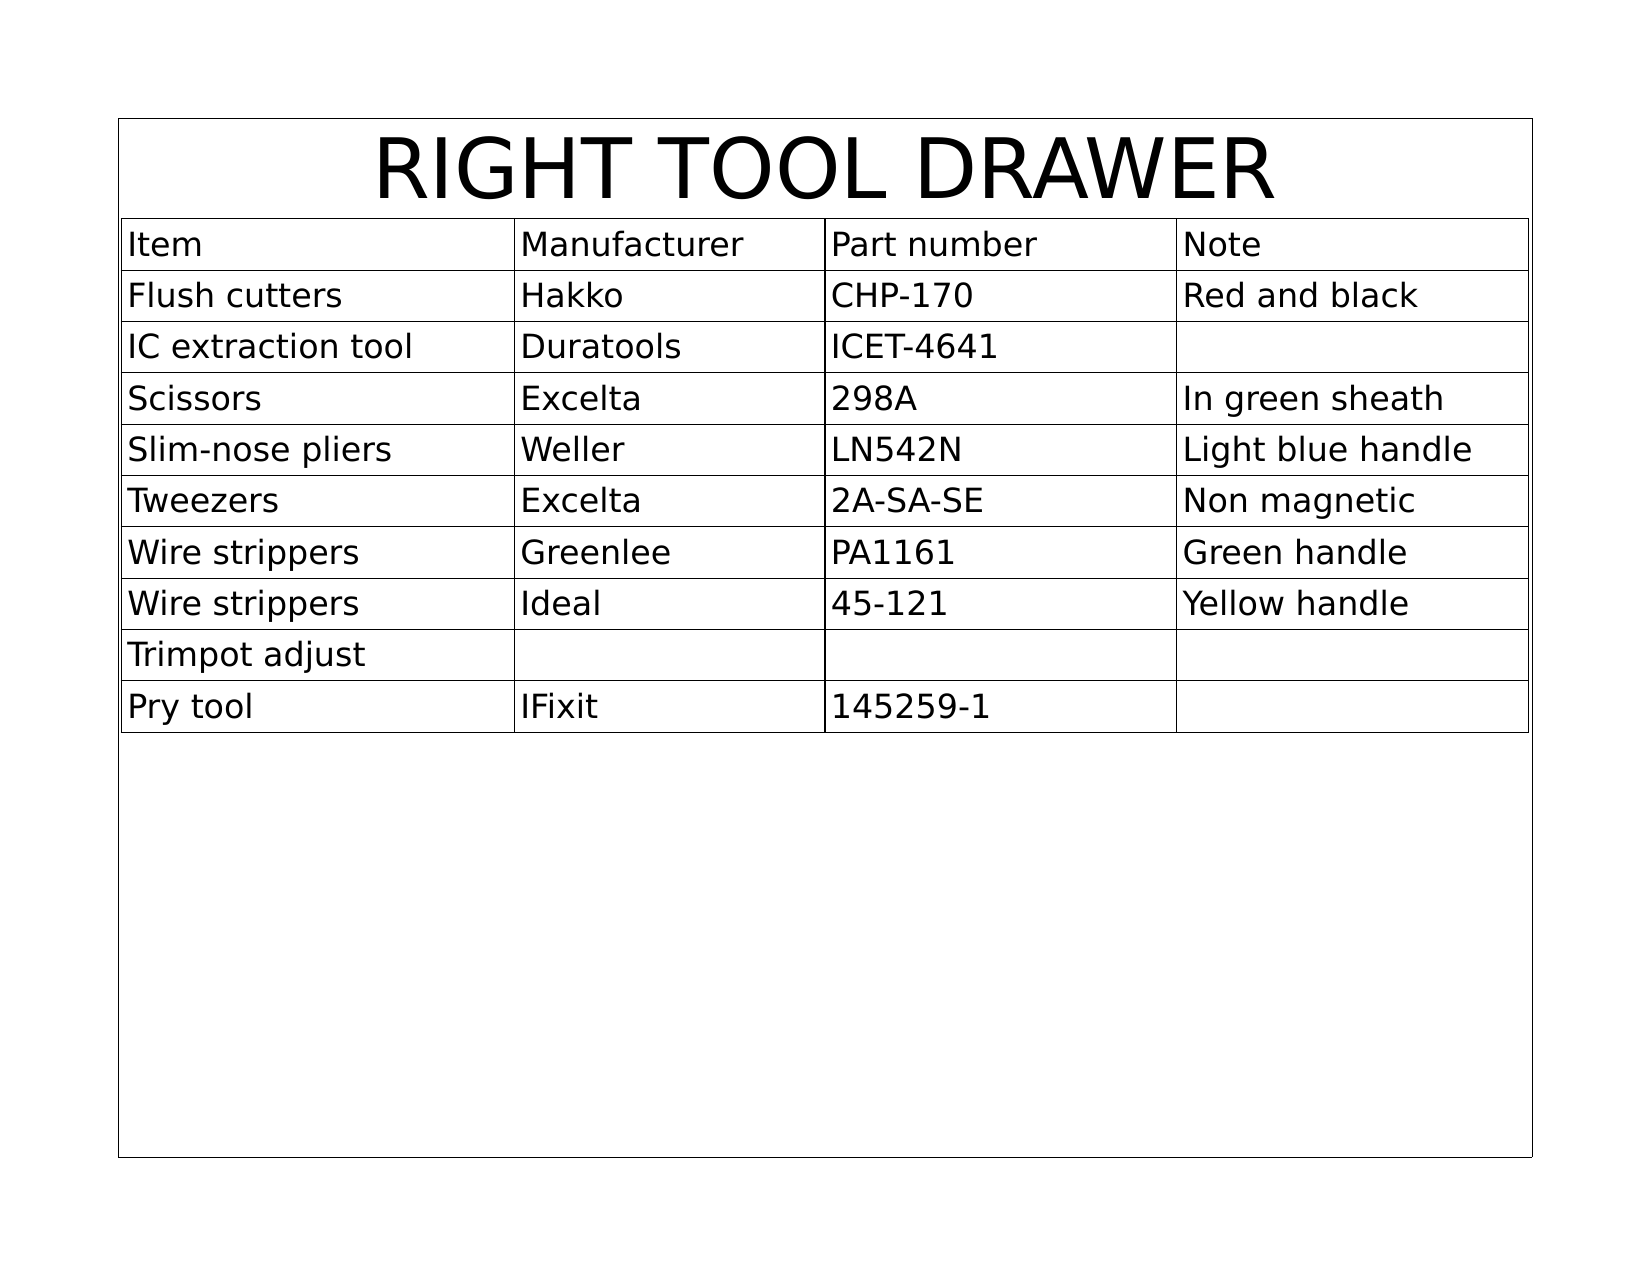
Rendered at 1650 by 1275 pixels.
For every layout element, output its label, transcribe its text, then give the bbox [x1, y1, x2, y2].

table_cell [826, 630, 1176, 680]
table_header Manufacturer [515, 219, 824, 269]
table_cell 145259-1 [826, 681, 1176, 732]
table_cell Flush cutters [122, 271, 514, 321]
table_cell IFixit [515, 681, 824, 732]
table_header Item [122, 219, 514, 269]
table_cell Trimpot adjust [122, 630, 514, 680]
table_cell LN542N [826, 425, 1176, 475]
table_cell Yellow handle [1177, 579, 1528, 629]
table_header Part number [826, 219, 1176, 269]
table_cell Non magnetic [1177, 476, 1528, 526]
table_cell Hakko [515, 271, 824, 321]
table_header Note [1177, 219, 1528, 269]
table_cell CHP-170 [826, 271, 1176, 321]
table_cell PA1161 [826, 527, 1176, 578]
table_cell [1177, 681, 1528, 732]
table_cell Scissors [122, 373, 514, 424]
table_cell Excelta [515, 373, 824, 424]
table_cell Ideal [515, 579, 824, 629]
table_cell Wire strippers [122, 527, 514, 578]
table_cell Tweezers [122, 476, 514, 526]
table_cell Red and black [1177, 271, 1528, 321]
table_cell 2A-SA-SE [826, 476, 1176, 526]
table_cell Wire strippers [122, 579, 514, 629]
text RIGHT TOOL DRAWER [121, 121, 1529, 218]
table_cell Excelta [515, 476, 824, 526]
table_cell Weller [515, 425, 824, 475]
table_cell Green handle [1177, 527, 1528, 578]
table_cell 45-121 [826, 579, 1176, 629]
table_cell [1177, 322, 1528, 372]
table_cell [1177, 630, 1528, 680]
table_cell IC extraction tool [122, 322, 514, 372]
table_cell Pry tool [122, 681, 514, 732]
table_cell [515, 630, 824, 680]
table_cell Slim-nose pliers [122, 425, 514, 475]
table_cell Light blue handle [1177, 425, 1528, 475]
table_cell Duratools [515, 322, 824, 372]
table_cell In green sheath [1177, 373, 1528, 424]
table_cell 298A [826, 373, 1176, 424]
table_cell ICET-4641 [826, 322, 1176, 372]
table_cell Greenlee [515, 527, 824, 578]
